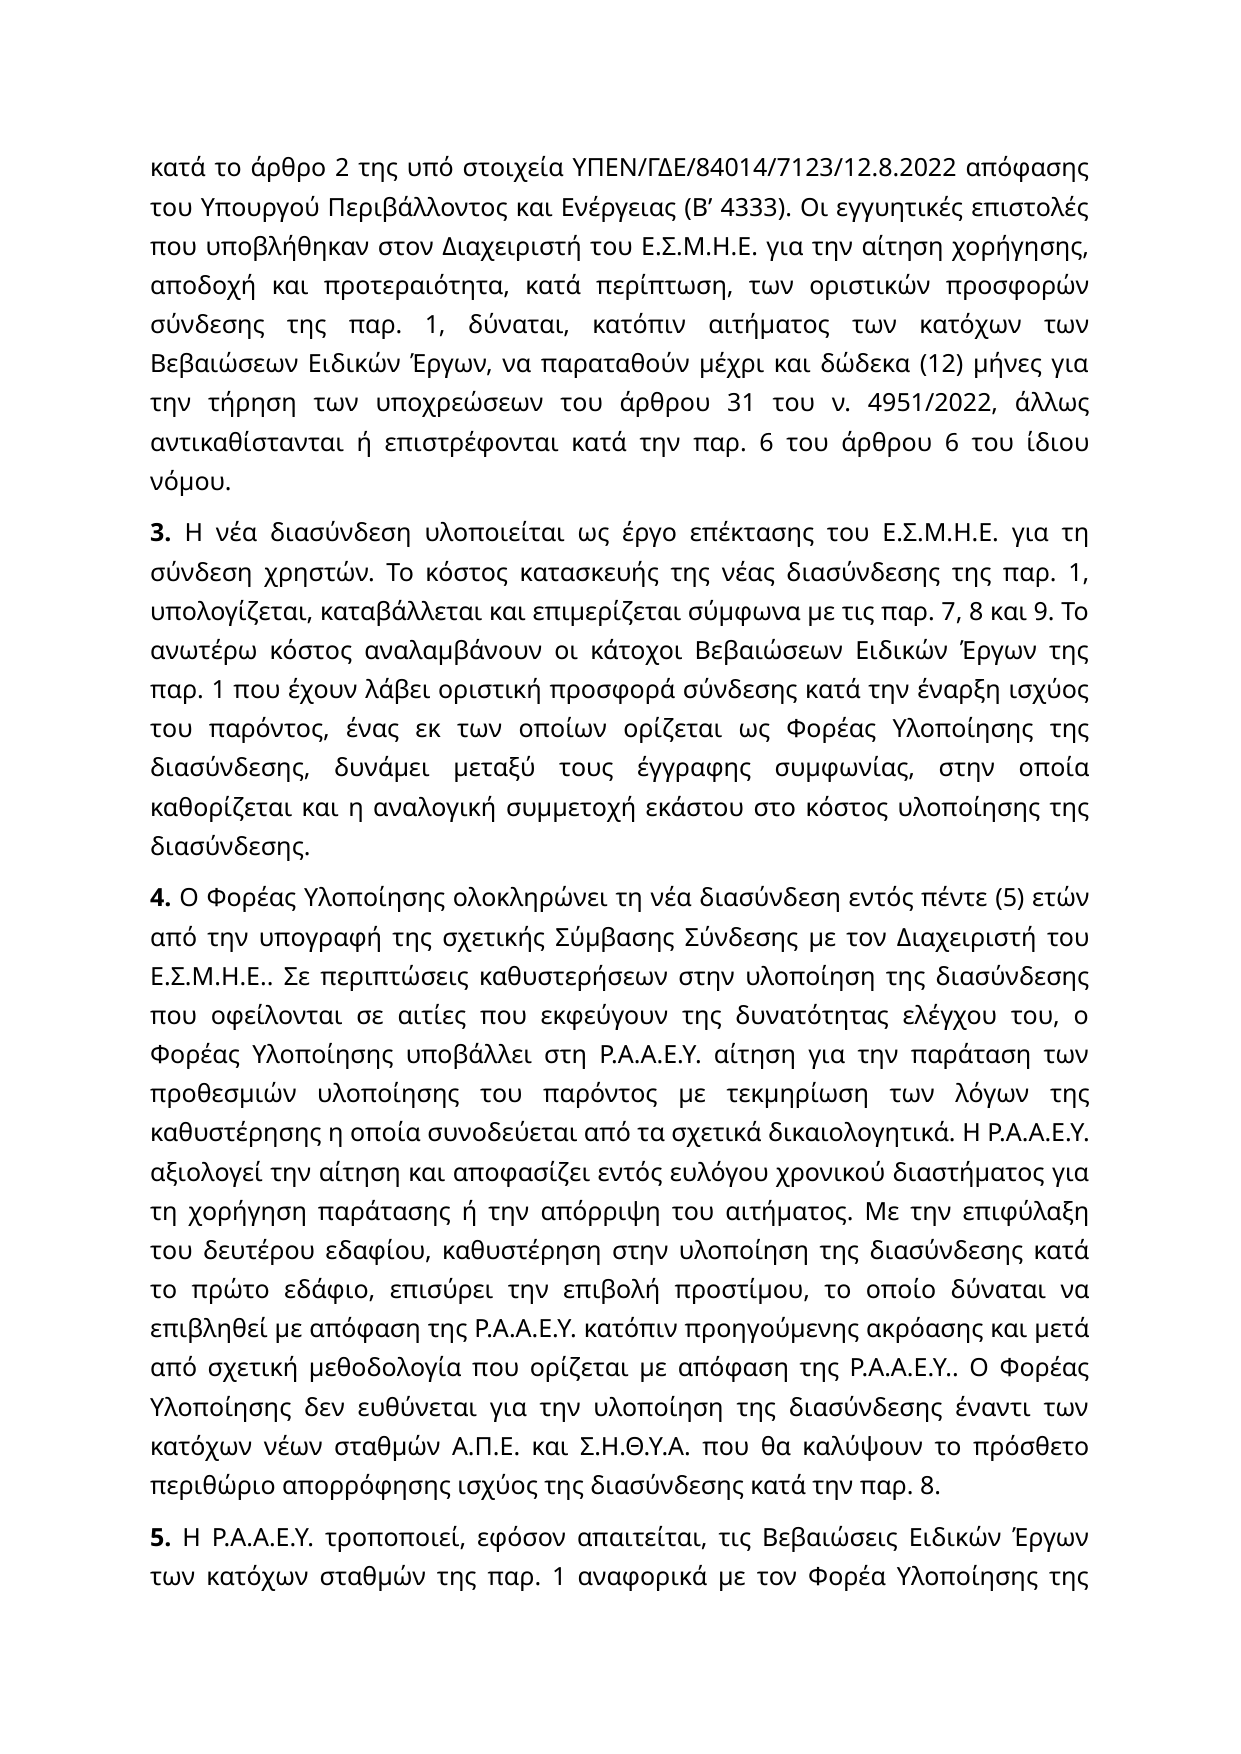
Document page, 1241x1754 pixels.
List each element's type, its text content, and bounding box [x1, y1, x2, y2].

text κατά το άρθρο 2 της υπό στοιχεία ΥΠΕΝ/ΓΔΕ/84014/7123/12.8.2022 απόφασης του Υπουργού Περιβάλλοντος και Ενέργειας (Β’ 4333). Οι εγγυητικές επιστολές που υποβλήθηκαν στον Διαχειριστή του Ε.Σ.Μ.Η.Ε. για την αίτηση χορήγησης, αποδοχή και προτεραιότητα, κατά περίπτωση, των οριστικών προσφορών σύνδεσης της παρ. 1, δύναται, κατόπιν αιτήματος των κατόχων των Βεβαιώσεων Ειδικών Έργων, να παραταθούν μέχρι και δώδεκα (12) μήνες για την τήρηση των υποχρεώσεων του άρθρου 31 του ν. 4951/2022, άλλως αντικαθίστανται ή επιστρέφονται κατά την παρ. 6 του άρθρου 6 του ίδιου νόμου. [150, 150, 1090, 497]
text 3. Η νέα διασύνδεση υλοποιείται ως έργο επέκτασης του Ε.Σ.Μ.Η.Ε. για τη σύνδεση χρηστών. Το κόστος κατασκευής της νέας διασύνδεσης της παρ. 1, υπολογίζεται, καταβάλλεται και επιμερίζεται σύμφωνα με τις παρ. 7, 8 και 9. Το ανωτέρω κόστος αναλαμβάνουν οι κάτοχοι Βεβαιώσεων Ειδικών Έργων της παρ. 1 που έχουν λάβει οριστική προσφορά σύνδεσης κατά την έναρξη ισχύος του παρόντος, ένας εκ των οποίων ορίζεται ως Φορέας Υλοποίησης της διασύνδεσης, δυνάμει μεταξύ τους έγγραφης συμφωνίας, στην οποία καθορίζεται και η αναλογική συμμετοχή εκάστου στο κόστος υλοποίησης της διασύνδεσης. [150, 515, 1090, 862]
text 4. Ο Φορέας Υλοποίησης ολοκληρώνει τη νέα διασύνδεση εντός πέντε (5) ετών από την υπογραφή της σχετικής Σύμβασης Σύνδεσης με τον Διαχειριστή του Ε.Σ.Μ.Η.Ε.. Σε περιπτώσεις καθυστερήσεων στην υλοποίηση της διασύνδεσης που οφείλονται σε αιτίες που εκφεύγουν της δυνατότητας ελέγχου του, ο Φορέας Υλοποίησης υποβάλλει στη Ρ.Α.Α.Ε.Υ. αίτηση για την παράταση των προθεσμιών υλοποίησης του παρόντος με τεκμηρίωση των λόγων της καθυστέρησης η οποία συνοδεύεται από τα σχετικά δικαιολογητικά. Η Ρ.Α.Α.Ε.Υ. αξιολογεί την αίτηση και αποφασίζει εντός ευλόγου χρονικού διαστήματος για τη χορήγηση παράτασης ή την απόρριψη του αιτήματος. Με την επιφύλαξη του δευτέρου εδαφίου, καθυστέρηση στην υλοποίηση της διασύνδεσης κατά το πρώτο εδάφιο, επισύρει την επιβολή προστίμου, το οποίο δύναται να επιβληθεί με απόφαση της Ρ.Α.Α.Ε.Υ. κατόπιν προηγούμενης ακρόασης και μετά από σχετική μεθοδολογία που ορίζεται με απόφαση της Ρ.Α.Α.Ε.Υ.. Ο Φορέας Υλοποίησης δεν ευθύνεται για την υλοποίηση της διασύνδεσης έναντι των κατόχων νέων σταθμών Α.Π.Ε. και Σ.Η.Θ.Υ.Α. που θα καλύψουν το πρόσθετο περιθώριο απορρόφησης ισχύος της διασύνδεσης κατά την παρ. 8. [150, 880, 1090, 1502]
text 5. Η Ρ.Α.Α.Ε.Υ. τροποποιεί, εφόσον απαιτείται, τις Βεβαιώσεις Ειδικών Έργων των κατόχων σταθμών της παρ. 1 αναφορικά με τον Φορέα Υλοποίησης της [150, 1519, 1090, 1592]
